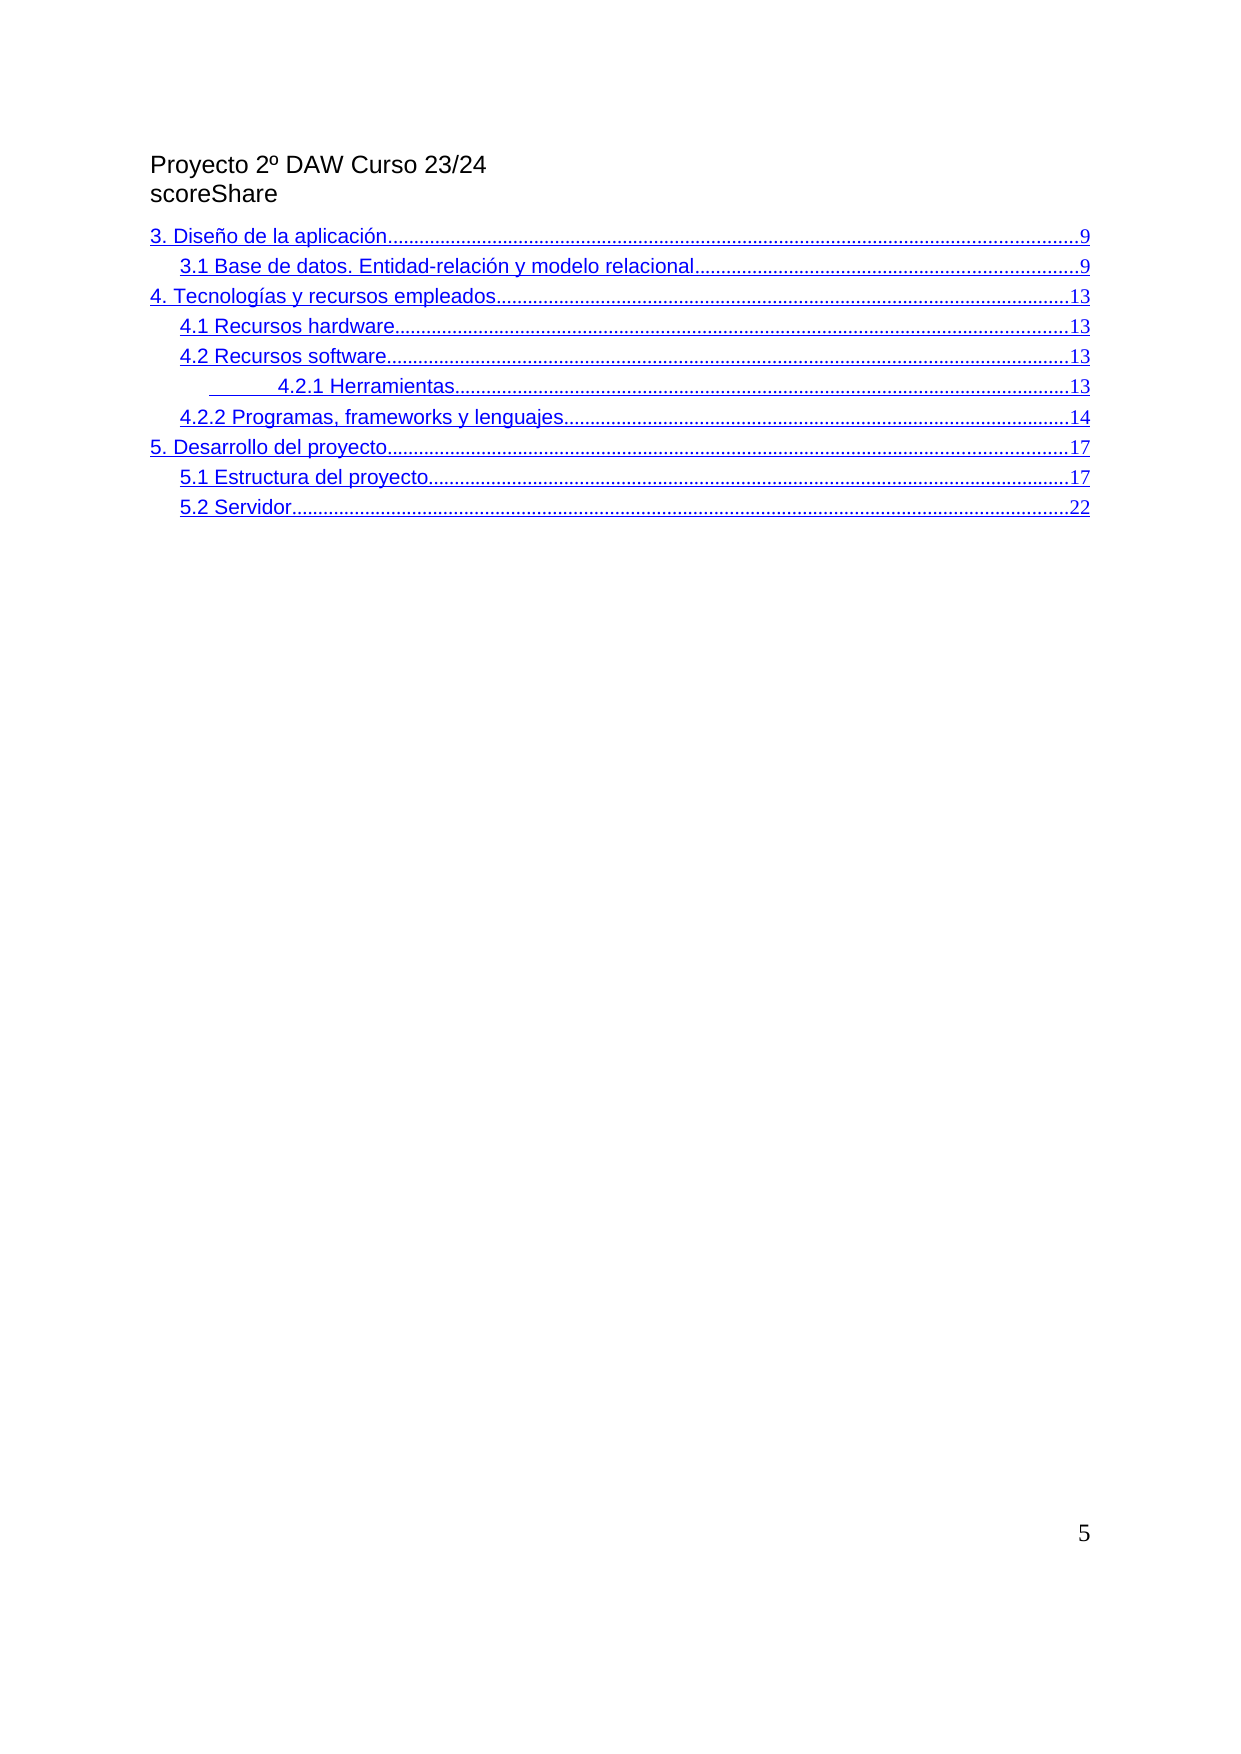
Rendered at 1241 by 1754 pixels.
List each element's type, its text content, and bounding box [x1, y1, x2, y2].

text 5.2 Servidor 22 [179, 495, 1090, 516]
text 3. Diseño de la aplicación. 9 [150, 224, 1090, 245]
text 4.2 Recursos software 13 [179, 344, 1090, 365]
text 4. Tecnologías y recursos empleados 13 [150, 284, 1090, 305]
text 4.1 Recursos hardware 13 [179, 314, 1090, 335]
text 4.2.1 Herramientas 13 [209, 374, 1090, 395]
text 4.2.2 Programas, frameworks y lenguajes 14 [179, 404, 1090, 426]
text 5.1 Estructura del proyecto 17 [179, 465, 1090, 486]
text 5. Desarrollo del proyecto 17 [150, 434, 1090, 456]
text 3.1 Base de datos. Entidad-relación y modelo relacional 9 [179, 254, 1090, 275]
